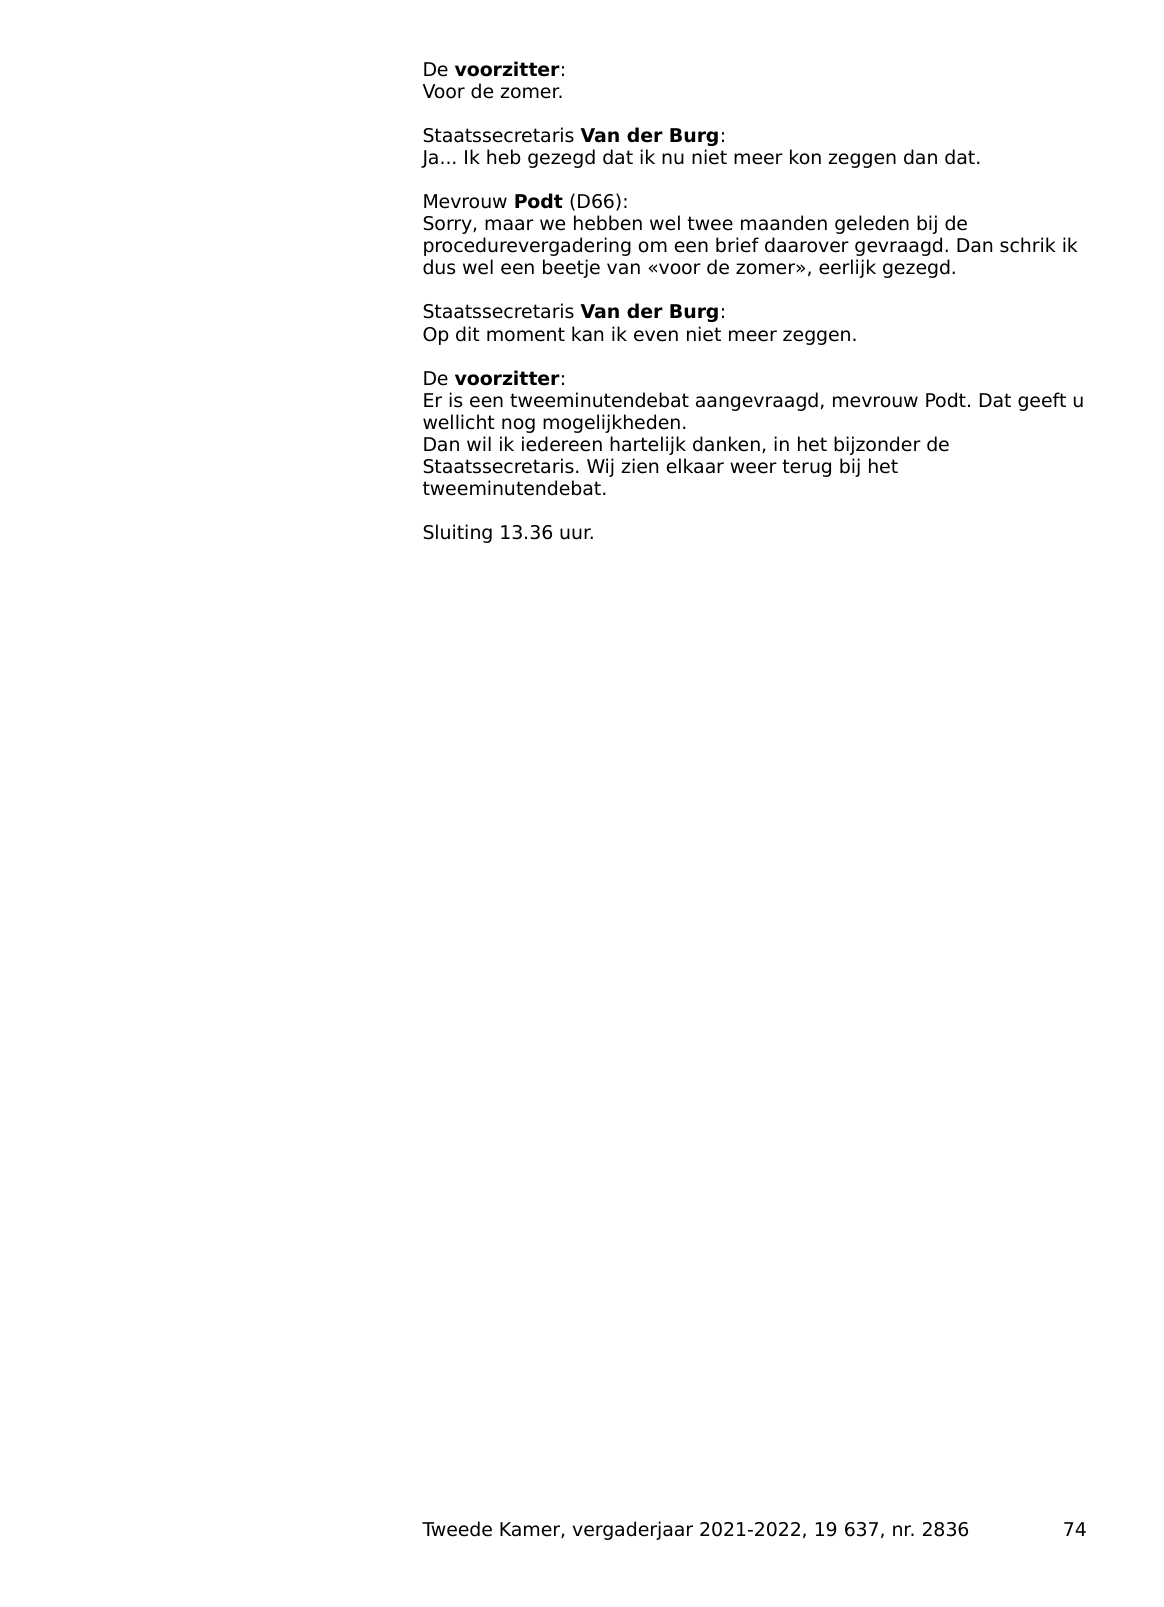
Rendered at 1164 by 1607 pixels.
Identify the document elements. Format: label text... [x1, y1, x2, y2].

text Voor de zomer. [422, 81, 1087, 103]
text Ja... Ik heb gezegd dat ik nu niet meer kon zeggen dan dat. [422, 147, 1087, 169]
text Sorry, maar we hebben wel twee maanden geleden bij de procedurevergadering om een brief daarover gevraagd. Dan schrik ik dus wel een beetje van «voor de zomer», eerlijk gezegd. [422, 213, 1087, 279]
text Op dit moment kan ik even niet meer zeggen. [422, 323, 1087, 345]
text De voorzitter: [422, 368, 1087, 389]
text Dan wil ik iedereen hartelijk danken, in het bijzonder de Staatssecretaris. Wij zien elkaar weer terug bij het tweeminutendebat. [422, 433, 1087, 499]
text Staatssecretaris Van der Burg: [422, 125, 1087, 147]
text Mevrouw Podt (D66): [422, 191, 1087, 213]
text Er is een tweeminutendebat aangevraagd, mevrouw Podt. Dat geeft u wellicht nog mogelijkheden. [422, 389, 1087, 433]
text Sluiting 13.36 uur. [422, 522, 1087, 544]
text Staatssecretaris Van der Burg: [422, 301, 1087, 323]
text De voorzitter: [422, 59, 1087, 81]
